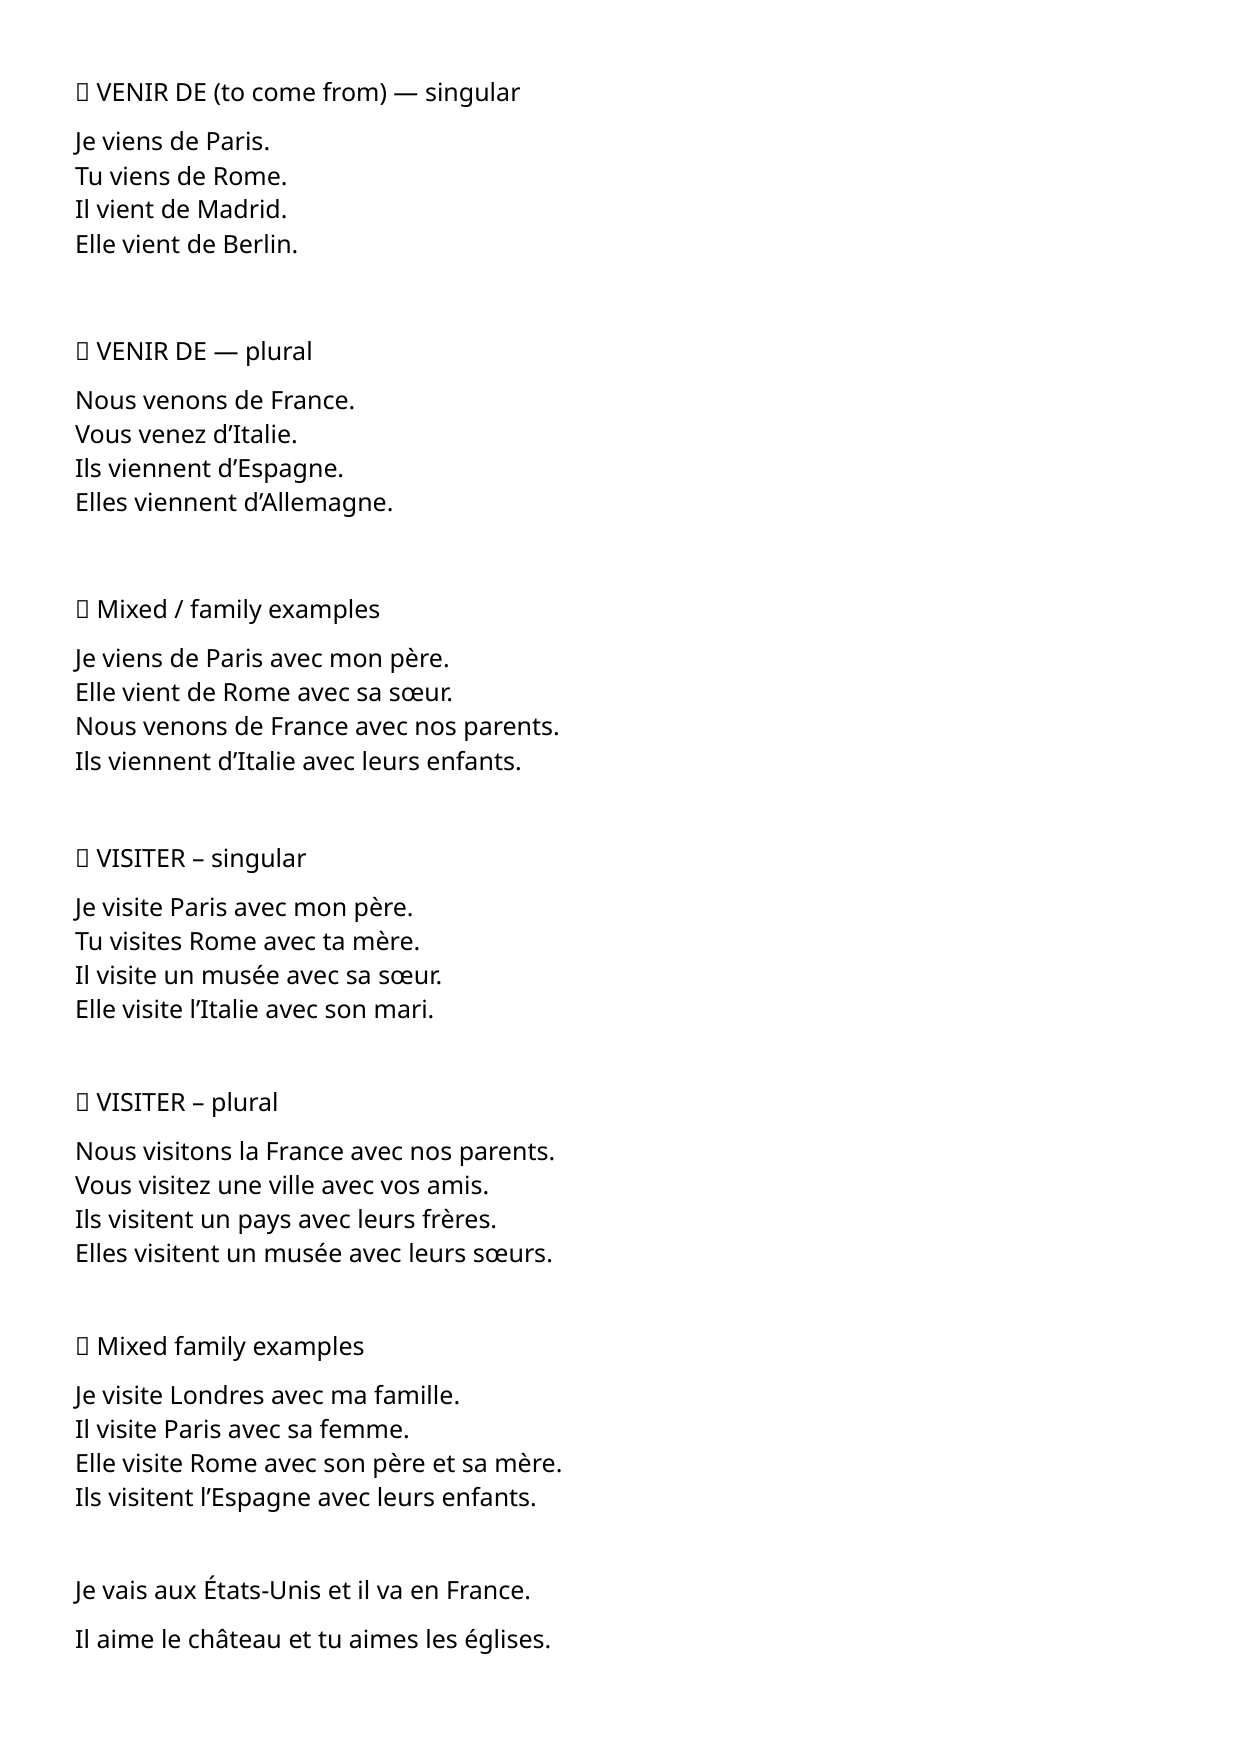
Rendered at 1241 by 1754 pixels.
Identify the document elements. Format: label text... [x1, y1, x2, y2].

subtitle Je viens de Paris avec mon père. Elle vient de Rome avec sa sœur. Nous venons de France avec nos parents. Ils viennent d’Italie avec leurs enfants. [75, 641, 1165, 777]
text Je visite Paris avec mon père. Tu visites Rome avec ta mère. Il visite un musée avec sa sœur. Elle visite l’Italie avec son mari. [75, 889, 1165, 1026]
subtitle 🔹 Mixed / family examples [75, 592, 1165, 626]
text Nous visitons la France avec nos parents. Vous visitez une ville avec vos amis. Ils visitent un pays avec leurs frères. Elles visitent un musée avec leurs sœurs. [75, 1133, 1165, 1269]
subtitle 🔹 VENIR DE — plural [75, 333, 1165, 367]
subtitle Je viens de Paris. Tu viens de Rome. Il vient de Madrid. Elle vient de Berlin. [75, 124, 1165, 260]
text Je vais aux États-Unis et il va en France. [75, 1572, 1165, 1606]
text 🔹 VISITER – plural [75, 1084, 1165, 1118]
text 🔹 Mixed family examples [75, 1328, 1165, 1362]
text Il aime le château et tu aimes les églises. [75, 1621, 1165, 1656]
subtitle 🔹 VENIR DE (to come from) — singular [75, 75, 1165, 109]
subtitle Nous venons de France. Vous venez d’Italie. Ils viennent d’Espagne. Elles viennent d’Allemagne. [75, 382, 1165, 519]
text 🔹 VISITER – singular [75, 840, 1165, 874]
text Je visite Londres avec ma famille. Il visite Paris avec sa femme. Elle visite Rome avec son père et sa mère. Ils visitent l’Espagne avec leurs enfants. [75, 1377, 1165, 1514]
